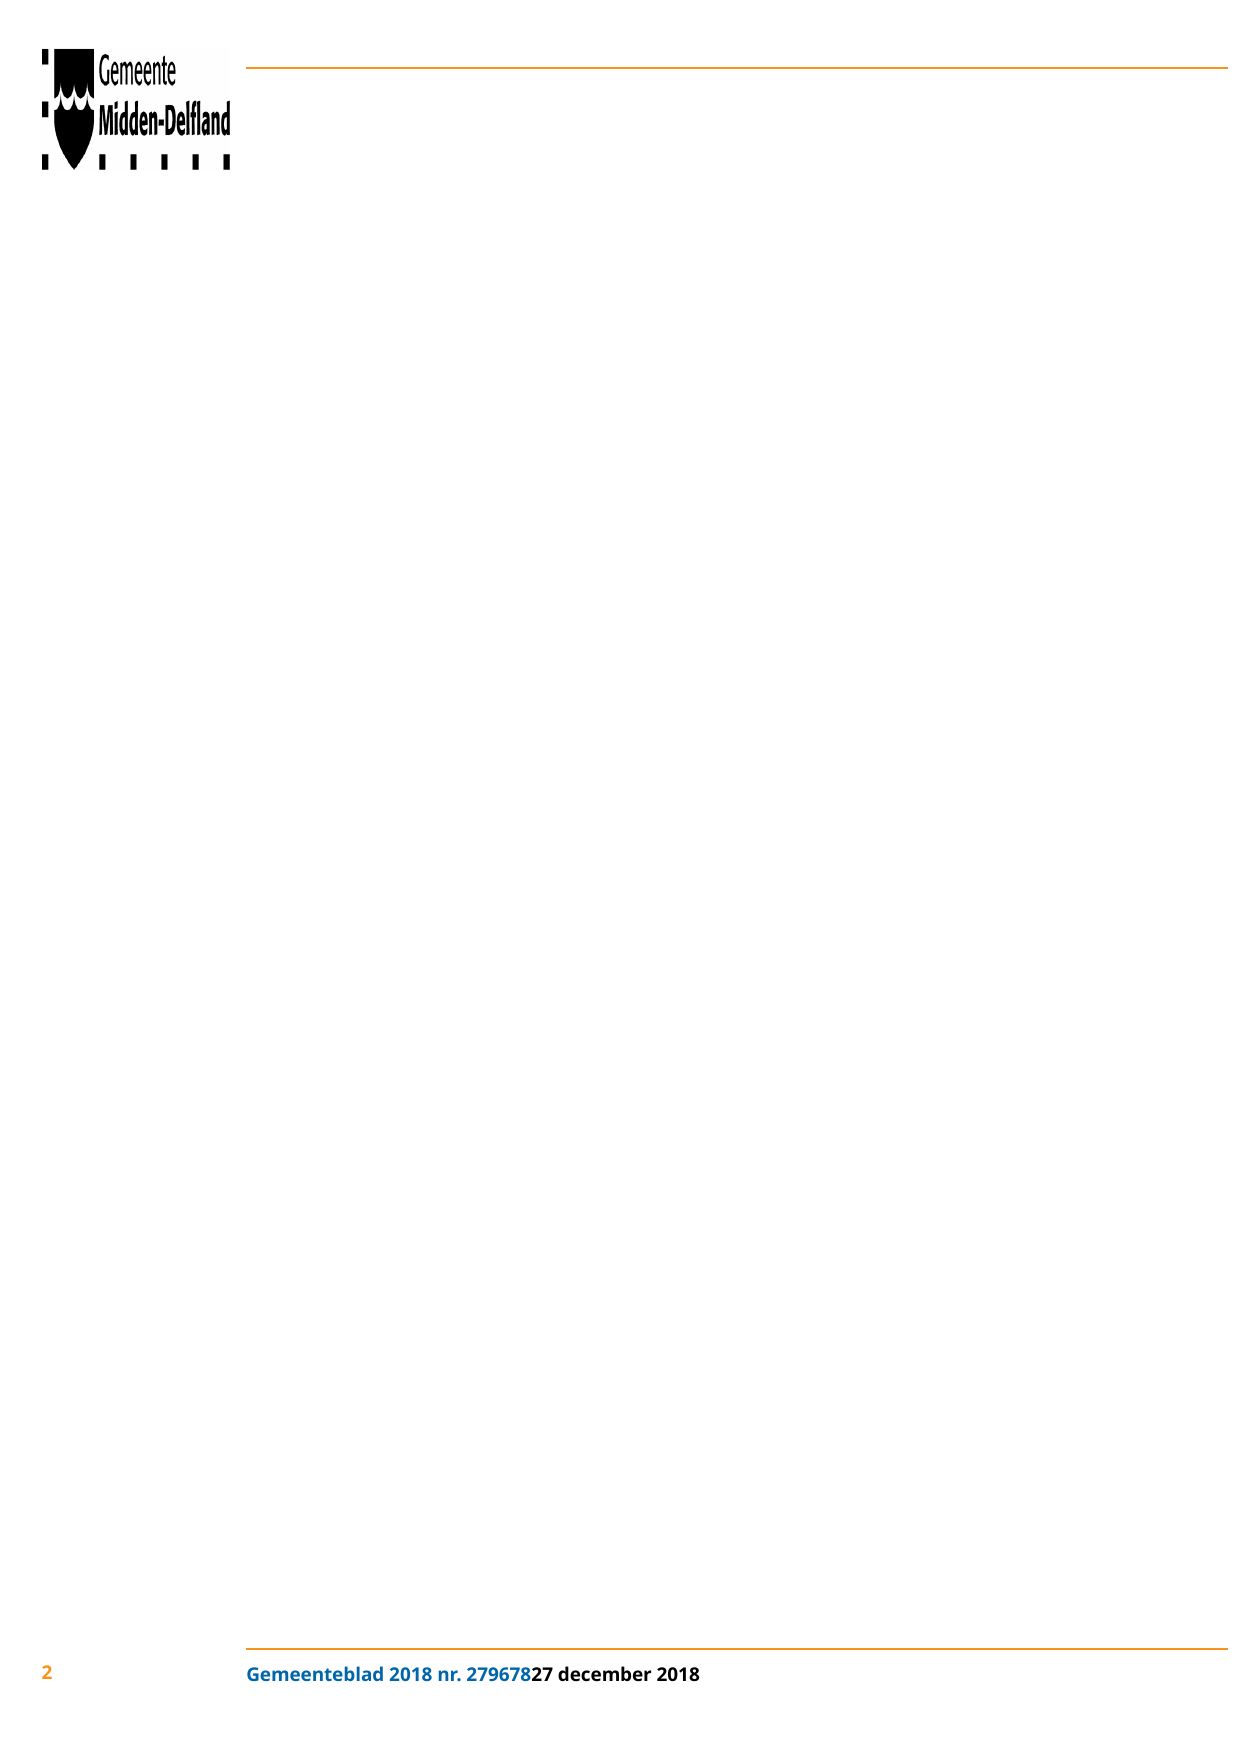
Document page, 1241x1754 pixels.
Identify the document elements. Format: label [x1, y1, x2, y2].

picture [41, 47, 231, 172]
